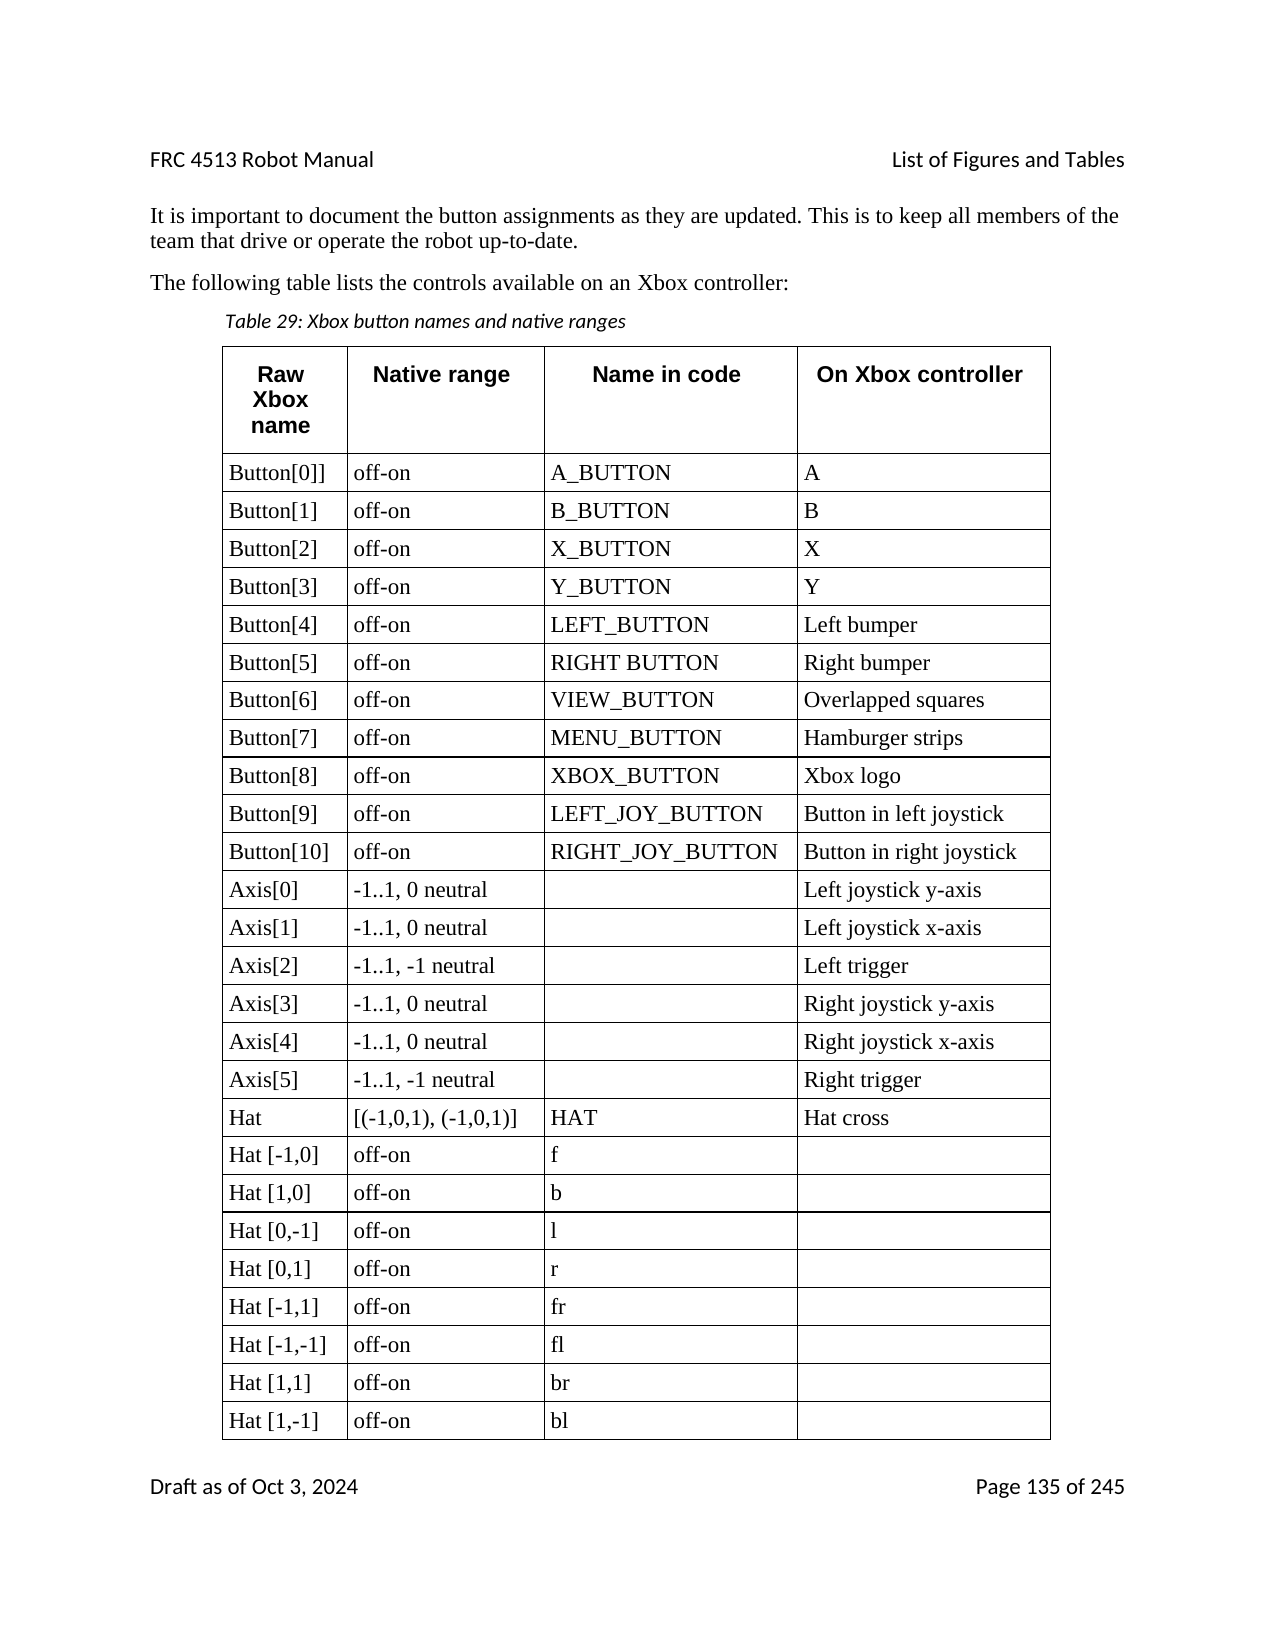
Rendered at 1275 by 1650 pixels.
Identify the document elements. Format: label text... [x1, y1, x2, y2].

table_cell [798, 1402, 1050, 1439]
text Table 29: Xbox button names and native ranges [225, 312, 1125, 333]
table_cell Hat [-1,0] [223, 1137, 347, 1173]
table_cell br [545, 1364, 797, 1401]
table_cell Hat [0,-1] [223, 1213, 347, 1249]
table_cell [545, 947, 797, 984]
table_cell Button[3] [223, 568, 347, 605]
table_cell B_BUTTON [545, 492, 797, 529]
text It is important to document the button assignments as they are updated. This is to keep all members of the team that drive or operate the robot up-to-date. [150, 203, 1125, 254]
table_cell Y [798, 568, 1050, 605]
table_cell [798, 1213, 1050, 1249]
table_cell Hat [223, 1099, 347, 1136]
table_cell Axis[2] [223, 947, 347, 984]
table_cell off-on [348, 492, 544, 529]
table_cell off-on [348, 606, 544, 643]
table_cell off-on [348, 758, 544, 794]
table_cell [545, 871, 797, 908]
table_cell Hat [1,1] [223, 1364, 347, 1401]
table_header Name in code [545, 347, 797, 453]
table_header Native range [348, 347, 544, 453]
table_cell off-on [348, 1326, 544, 1363]
table_cell off-on [348, 530, 544, 567]
table_cell X [798, 530, 1050, 567]
table_cell off-on [348, 1213, 544, 1249]
table_cell off-on [348, 720, 544, 756]
table_cell [798, 1137, 1050, 1173]
table_cell f [545, 1137, 797, 1173]
table_cell off-on [348, 682, 544, 718]
table_cell off-on [348, 644, 544, 681]
table_cell Button in right joystick [798, 833, 1050, 870]
table_cell off-on [348, 1364, 544, 1401]
table_cell Right joystick y-axis [798, 985, 1050, 1022]
table_cell Hat cross [798, 1099, 1050, 1136]
table_cell fr [545, 1288, 797, 1325]
table_cell Hat [-1,1] [223, 1288, 347, 1325]
table_cell Button[2] [223, 530, 347, 567]
table_cell [545, 909, 797, 946]
table_cell off-on [348, 1250, 544, 1287]
table_cell [545, 1061, 797, 1098]
table_cell l [545, 1213, 797, 1249]
table_cell Button[4] [223, 606, 347, 643]
table_cell Button[0]] [223, 454, 347, 491]
table_cell bl [545, 1402, 797, 1439]
table_cell Button[1] [223, 492, 347, 529]
table_cell [798, 1288, 1050, 1325]
table_cell Button[8] [223, 758, 347, 794]
table_cell Button[7] [223, 720, 347, 756]
table_cell Hat [1,-1] [223, 1402, 347, 1439]
table_cell Y_BUTTON [545, 568, 797, 605]
table_cell XBOX_BUTTON [545, 758, 797, 794]
table_cell off-on [348, 568, 544, 605]
table_cell -1..1, 0 neutral [348, 1023, 544, 1060]
table_cell Hat [-1,-1] [223, 1326, 347, 1363]
table_cell B [798, 492, 1050, 529]
table_cell off-on [348, 454, 544, 491]
table_cell -1..1, 0 neutral [348, 985, 544, 1022]
table_cell A [798, 454, 1050, 491]
table_cell -1..1, -1 neutral [348, 1061, 544, 1098]
table_cell [545, 1023, 797, 1060]
table_cell LEFT_BUTTON [545, 606, 797, 643]
table_cell Button[10] [223, 833, 347, 870]
table_header Raw Xbox name [223, 347, 347, 453]
table_cell Hamburger strips [798, 720, 1050, 756]
table_cell X_BUTTON [545, 530, 797, 567]
table_cell off-on [348, 1288, 544, 1325]
table_cell Overlapped squares [798, 682, 1050, 718]
table_header On Xbox controller [798, 347, 1050, 453]
table_cell off-on [348, 833, 544, 870]
table_cell MENU_BUTTON [545, 720, 797, 756]
table_cell Axis[5] [223, 1061, 347, 1098]
table_cell -1..1, -1 neutral [348, 947, 544, 984]
table_cell LEFT_JOY_BUTTON [545, 795, 797, 832]
table_cell Axis[1] [223, 909, 347, 946]
table_cell [798, 1175, 1050, 1211]
table_cell Axis[4] [223, 1023, 347, 1060]
table_cell [798, 1326, 1050, 1363]
table_cell b [545, 1175, 797, 1211]
table_cell [(-1,0,1), (-1,0,1)] [348, 1099, 544, 1136]
table_cell -1..1, 0 neutral [348, 909, 544, 946]
table_cell Button[6] [223, 682, 347, 718]
table_cell Button[5] [223, 644, 347, 681]
table_cell [798, 1364, 1050, 1401]
table_cell fl [545, 1326, 797, 1363]
table_cell Xbox logo [798, 758, 1050, 794]
table_cell off-on [348, 1402, 544, 1439]
table_cell RIGHT BUTTON [545, 644, 797, 681]
table_cell -1..1, 0 neutral [348, 871, 544, 908]
table_cell RIGHT_JOY_BUTTON [545, 833, 797, 870]
table_cell Hat [1,0] [223, 1175, 347, 1211]
table_cell HAT [545, 1099, 797, 1136]
table_cell Right joystick x-axis [798, 1023, 1050, 1060]
table_cell off-on [348, 1175, 544, 1211]
table_cell Button in left joystick [798, 795, 1050, 832]
table_cell Axis[3] [223, 985, 347, 1022]
table_cell Left bumper [798, 606, 1050, 643]
table_cell Right bumper [798, 644, 1050, 681]
table_cell Right trigger [798, 1061, 1050, 1098]
table_cell [798, 1250, 1050, 1287]
table_cell Axis[0] [223, 871, 347, 908]
table_cell Button[9] [223, 795, 347, 832]
table_cell Hat [0,1] [223, 1250, 347, 1287]
table_cell Left joystick y-axis [798, 871, 1050, 908]
table_cell Left trigger [798, 947, 1050, 984]
table_cell A_BUTTON [545, 454, 797, 491]
text The following table lists the controls available on an Xbox controller: [150, 270, 1125, 296]
table_cell off-on [348, 1137, 544, 1173]
table_cell r [545, 1250, 797, 1287]
table_cell Left joystick x-axis [798, 909, 1050, 946]
table_cell off-on [348, 795, 544, 832]
table_cell VIEW_BUTTON [545, 682, 797, 718]
table_cell [545, 985, 797, 1022]
